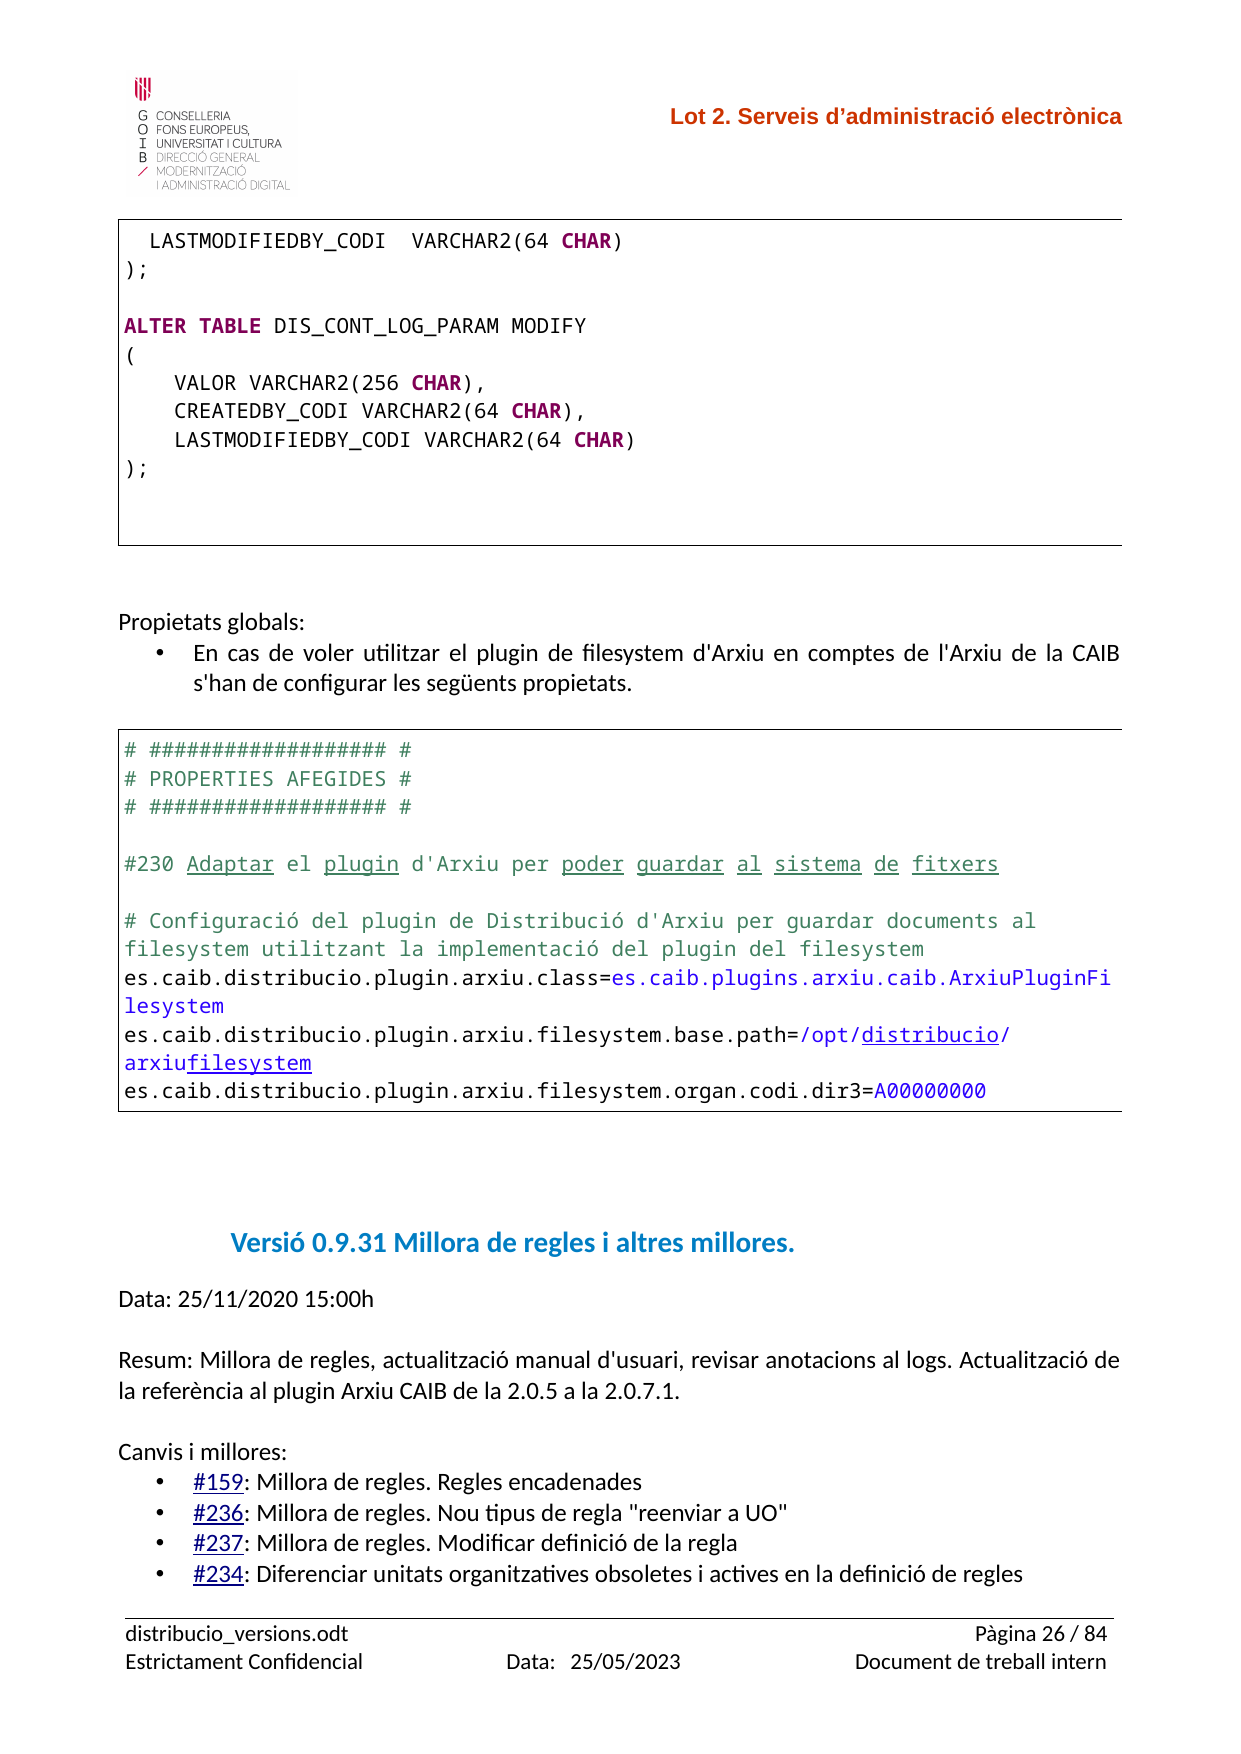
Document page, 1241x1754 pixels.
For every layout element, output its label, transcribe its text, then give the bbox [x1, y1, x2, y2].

picture [126, 70, 299, 197]
list #236: Millora de regles. Nou tipus de regla "reenviar a UO" [156, 1497, 1122, 1527]
text Resum: Millora de regles, actualització manual d'usuari, revisar anotacions al logs. Actualització de la referència al plugin Arxiu CAIB de la 2.0.5 a la 2.0.7.1. [118, 1344, 1122, 1405]
list #159: Millora de regles. Regles encadenades [156, 1466, 1122, 1497]
table_header LASTMODIFIEDBY_CODI VARCHAR2(64 CHAR) ); ALTER TABLE DIS_CONT_LOG_PARAM MODIFY ( VALOR VARCHAR2(256 CHAR), CREATEDBY_CODI VARCHAR2(64 CHAR), LASTMODIFIEDBY_CODI VARCHAR2(64 CHAR) ); [119, 220, 1122, 544]
list En cas de voler utilitzar el plugin de filesystem d'Arxiu en comptes de l'Arxiu de la CAIB s'han de configurar les següents propietats. [156, 637, 1122, 698]
text Canvis i millores: [118, 1436, 1122, 1466]
table_header # ################### # # PROPERTIES AFEGIDES # # ################### # #230 Adaptar el plugin d'Arxiu per poder guardar al sistema de fitxers # Configuració del plugin de Distribució d'Arxiu per guardar documents al filesystem utilitzant la implementació del plugin del filesystem es.caib.distribucio.plugin.arxiu.class=es.caib.plugins.arxiu.caib.ArxiuPluginFilesystem es.caib.distribucio.plugin.arxiu.filesystem.base.path=/opt/distribucio/arxiufilesystem es.caib.distribucio.plugin.arxiu.filesystem.organ.codi.dir3=A00000000 [119, 730, 1122, 1111]
list #234: Diferenciar unitats organitzatives obsoletes i actives en la definició de regles [156, 1558, 1122, 1588]
text Propietats globals: [118, 607, 1122, 637]
subtitle Versió 0.9.31 Millora de regles i altres millores. [153, 1224, 1122, 1260]
text Data: 25/11/2020 15:00h [118, 1283, 1122, 1314]
list #237: Millora de regles. Modificar definició de la regla [156, 1527, 1122, 1558]
